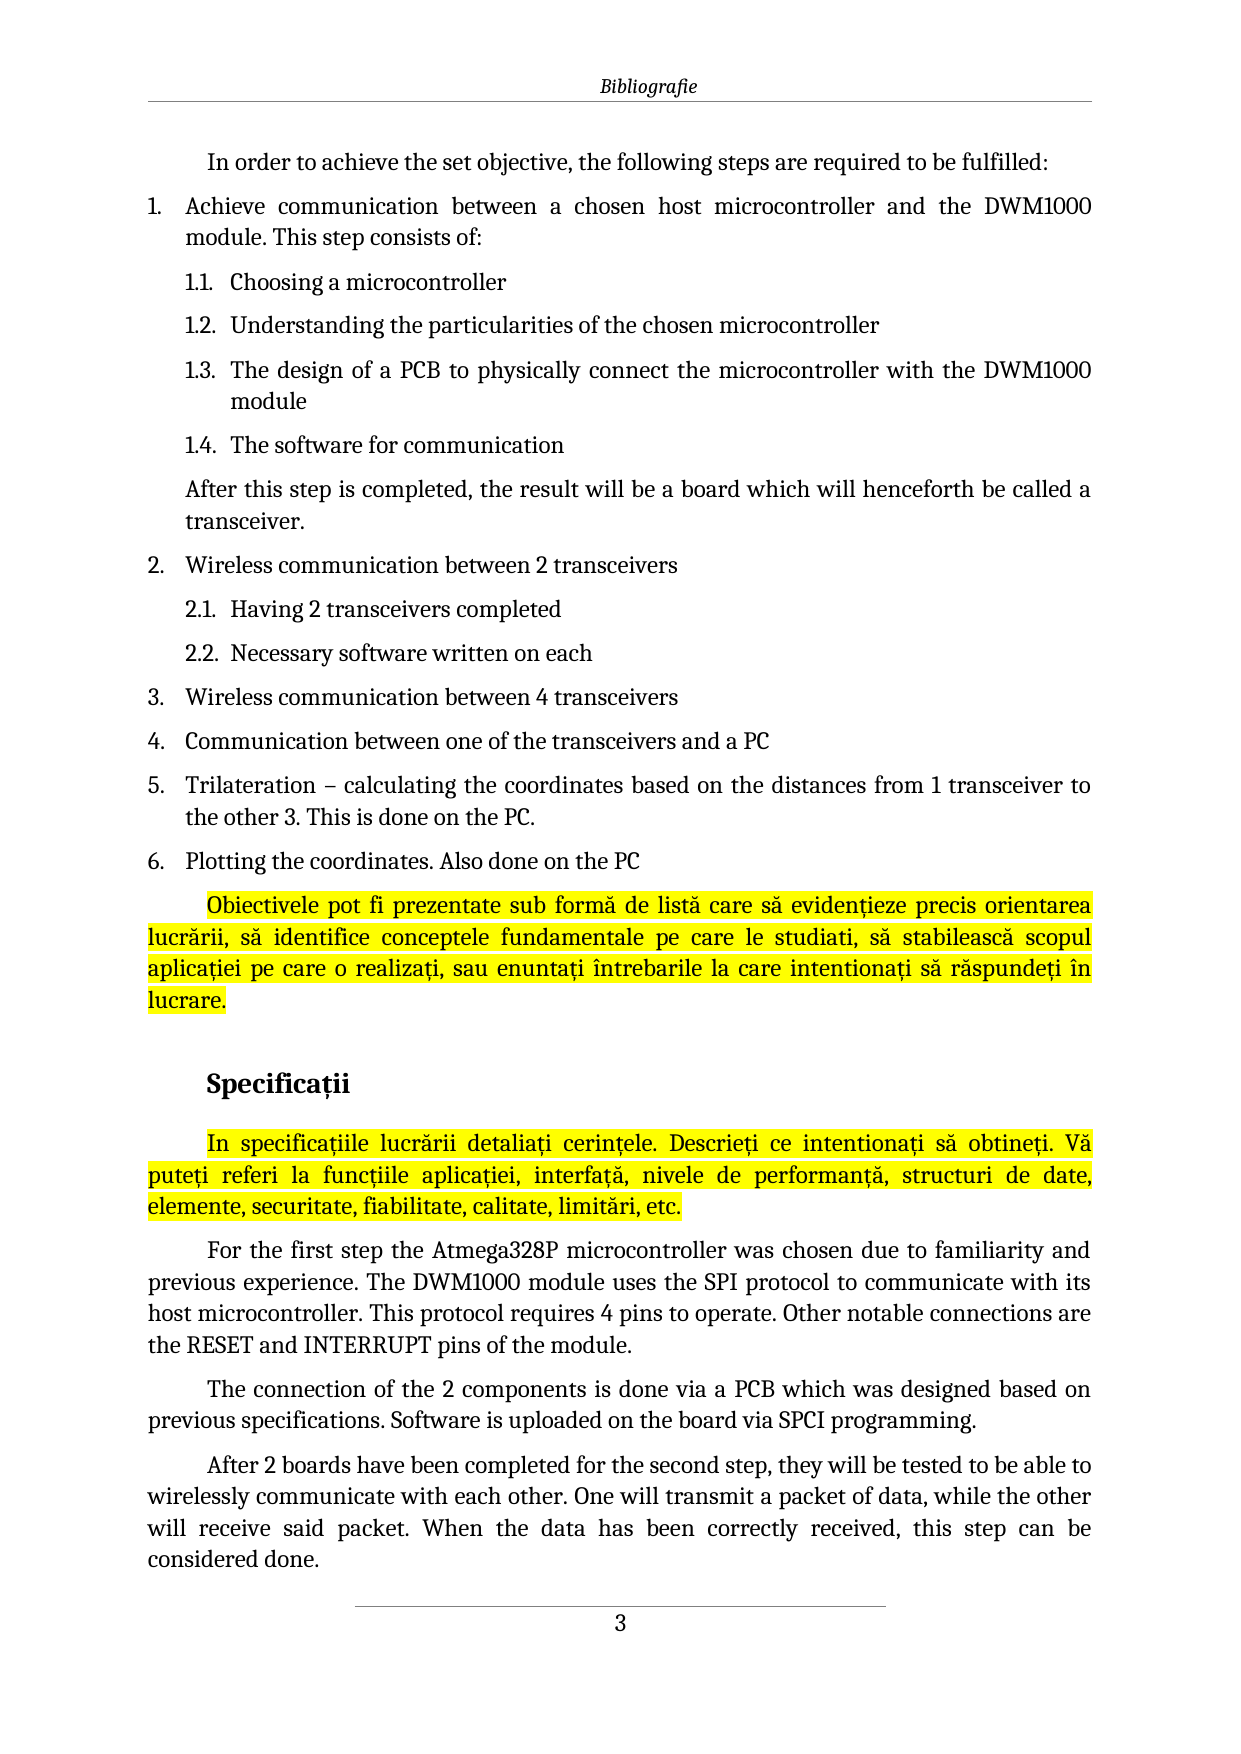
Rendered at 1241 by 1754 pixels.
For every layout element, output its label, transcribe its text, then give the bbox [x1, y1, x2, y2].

list Understanding the particularities of the chosen microcontroller [185, 311, 1092, 340]
list Wireless communication between 4 transceivers [148, 683, 1092, 712]
text After 2 boards have been completed for the second step, they will be tested to be able to wirelessly communicate with each other. One will transmit a packet of data, while the other will receive said packet. When the data has been correctly received, this step can be considered done. [148, 1451, 1092, 1574]
text The connection of the 2 components is done via a PCB which was designed based on previous specifications. Software is uploaded on the board via SPCI programming. [148, 1375, 1092, 1435]
text In order to achieve the set objective, the following steps are required to be fulfilled: [148, 148, 1092, 176]
text In specificațiile lucrării detaliați cerințele. Descrieți ce intentionați să obtineți. Vă puteți referi la funcțiile aplicației, interfață, nivele de performanță, structuri de date, elemente, securitate, fiabilitate, calitate, limitări, etc. [148, 1129, 1092, 1221]
list Having 2 transceivers completed [185, 595, 1092, 624]
list Choosing a microcontroller [185, 267, 1092, 296]
list Wireless communication between 2 transceivers [148, 551, 1092, 579]
list Trilateration – calculating the coordinates based on the distances from 1 transceiver to the other 3. This is done on the PC. [148, 771, 1092, 831]
list Plotting the coordinates. Also done on the PC [148, 847, 1092, 876]
text After this step is completed, the result will be a board which will henceforth be called a transceiver. [185, 475, 1092, 536]
list The software for communication [185, 431, 1092, 460]
text Obiectivele pot fi prezentate sub formă de listă care să evidențieze precis orientarea lucrării, să identifice conceptele fundamentale pe care le studiati, să stabilească scopul aplicației pe care o realizați, sau enuntați întrebarile la care intentionați să răspundeți în lucrare. [148, 891, 1092, 1014]
subtitle Specificații [148, 1067, 1092, 1101]
list The design of a PCB to physically connect the microcontroller with the DWM1000 module [185, 356, 1092, 416]
list Achieve communication between a chosen host microcontroller and the DWM1000 module. This step consists of: [148, 192, 1092, 252]
text For the first step the Atmega328P microcontroller was chosen due to familiarity and previous experience. The DWM1000 module uses the SPI protocol to communicate with its host microcontroller. This protocol requires 4 pins to operate. Other notable connections are the RESET and INTERRUPT pins of the module. [148, 1236, 1092, 1359]
list Communication between one of the transceivers and a PC [148, 727, 1092, 756]
list Necessary software written on each [185, 639, 1092, 668]
